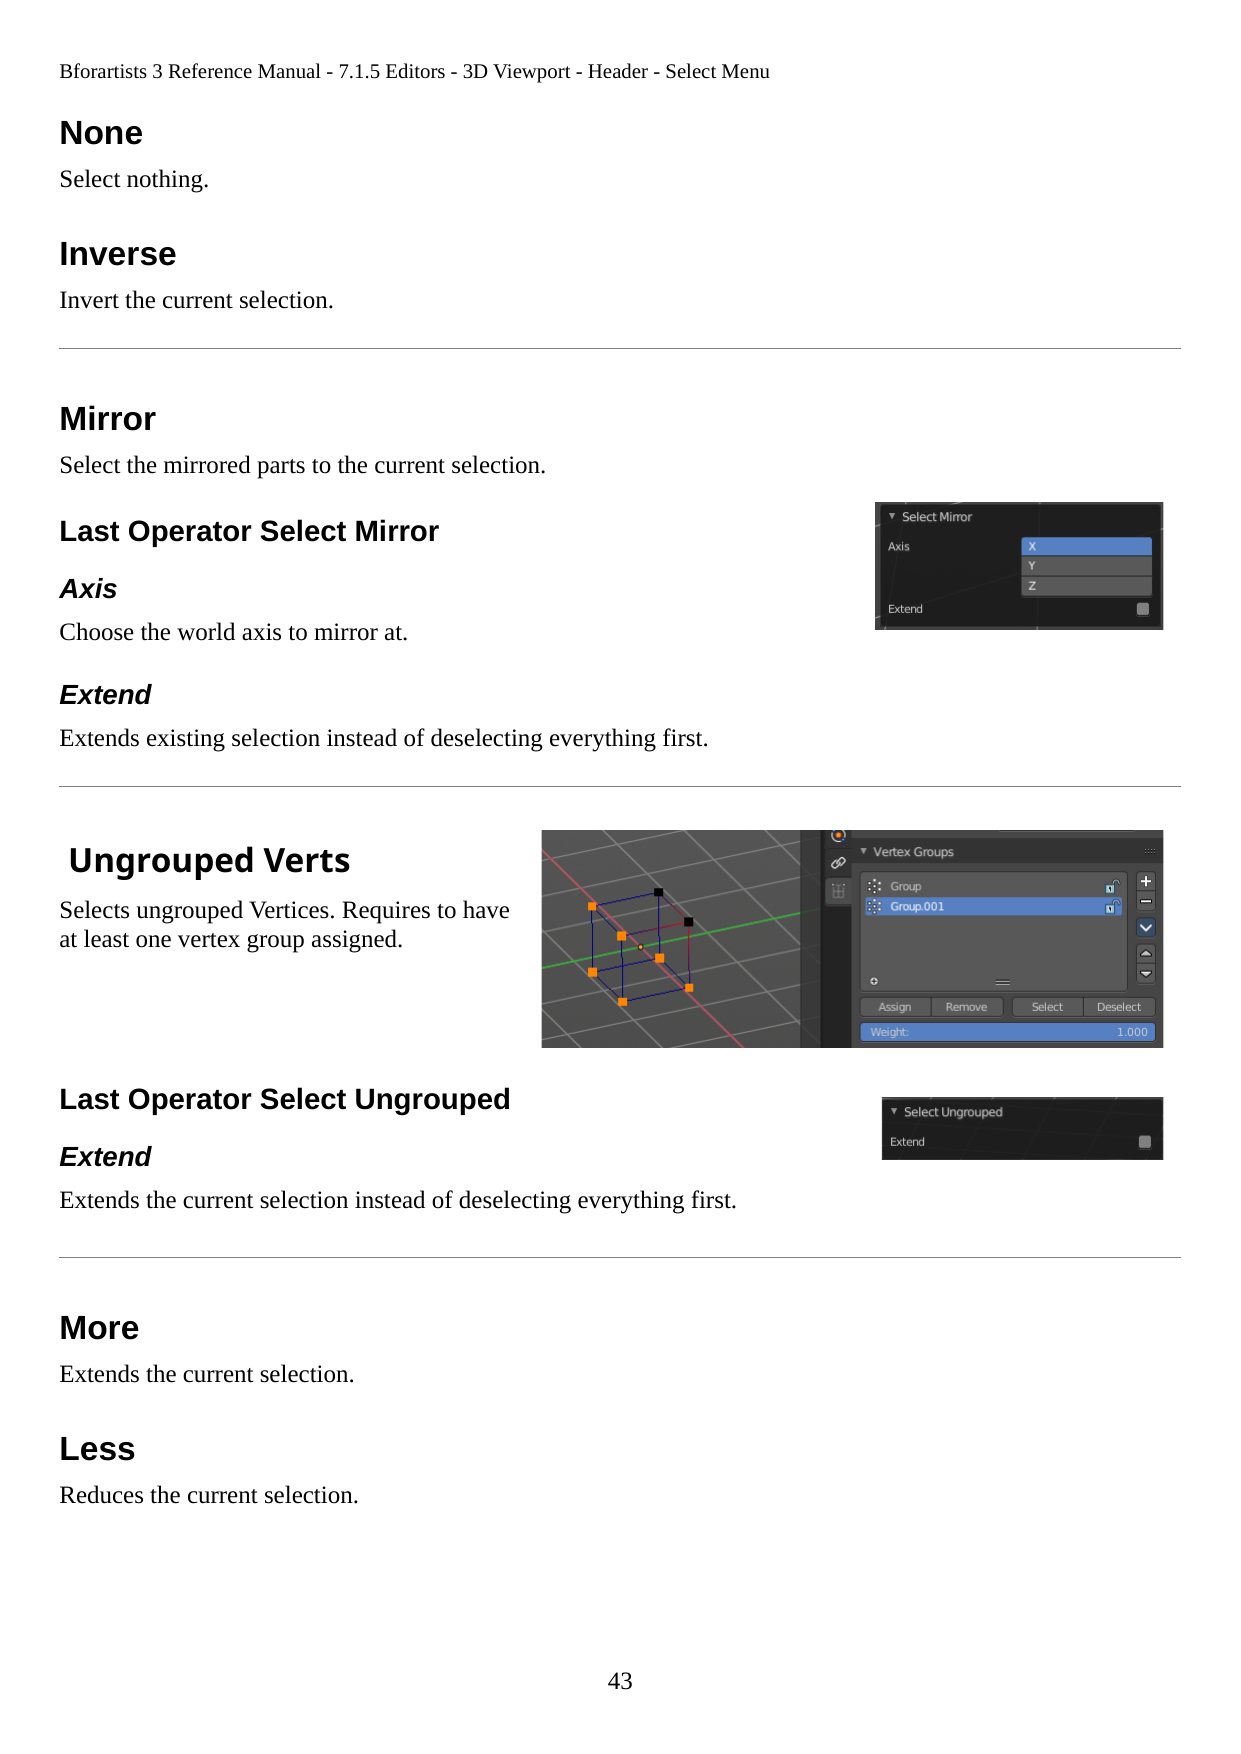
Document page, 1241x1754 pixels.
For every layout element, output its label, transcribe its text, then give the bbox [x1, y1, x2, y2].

subtitle Extend [59, 1141, 1181, 1173]
text Select nothing. [59, 164, 1181, 192]
subtitle Inverse [59, 234, 1181, 272]
subtitle [1164, 514, 1181, 547]
subtitle Last Operator Select Mirror [59, 514, 875, 547]
subtitle [1164, 837, 1181, 882]
text Extends existing selection instead of deselecting everything first. [59, 723, 1181, 751]
subtitle [1164, 572, 1181, 604]
picture [881, 1097, 1164, 1160]
subtitle Axis [59, 572, 875, 604]
subtitle More [59, 1308, 1181, 1346]
text Choose the world axis to mirror at. [59, 617, 1181, 646]
text Selects ungrouped Vertices. Requires to have at least one vertex group assigned. [59, 895, 541, 952]
subtitle Extend [59, 678, 1181, 710]
text Invert the current selection. [59, 285, 1181, 313]
subtitle Last Operator Select Ungrouped [59, 1082, 1181, 1116]
picture [541, 830, 1164, 1048]
text Select the mirrored parts to the current selection. [59, 450, 1181, 479]
text Extends the current selection instead of deselecting everything first. [59, 1185, 1181, 1214]
subtitle None [59, 113, 1181, 151]
text Reduces the current selection. [59, 1480, 1181, 1509]
subtitle Less [59, 1429, 1181, 1467]
text Extends the current selection. [59, 1359, 1181, 1388]
picture [875, 502, 1164, 630]
subtitle Ungrouped Verts [59, 837, 541, 882]
subtitle Mirror [59, 399, 1181, 437]
